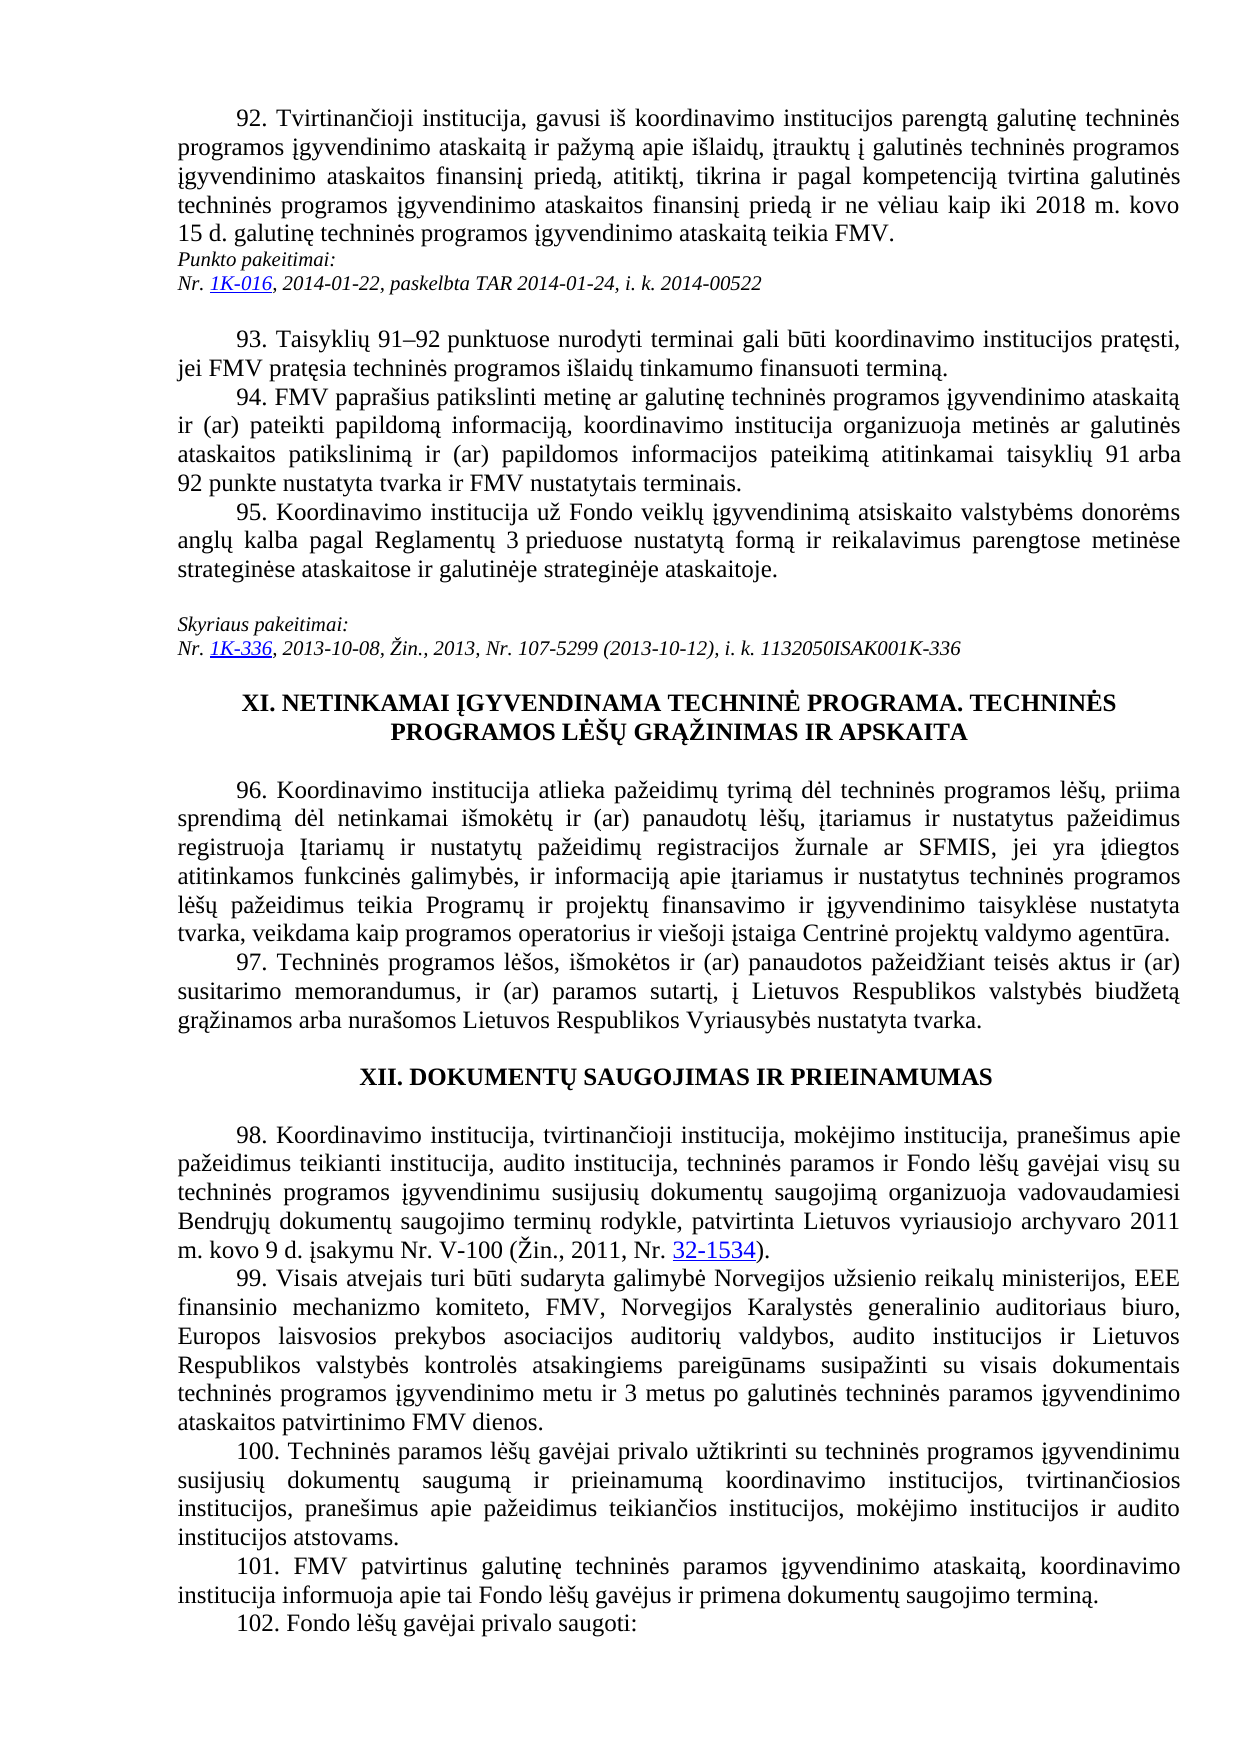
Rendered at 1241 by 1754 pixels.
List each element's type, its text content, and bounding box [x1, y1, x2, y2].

text 98. Koordinavimo institucija, tvirtinančioji institucija, mokėjimo institucija, pranešimus apie pažeidimus teikianti institucija, audito institucija, techninės paramos ir Fondo lėšų gavėjai visų su techninės programos įgyvendinimu susijusių dokumentų saugojimą organizuoja vadovaudamiesi Bendrųjų dokumentų saugojimo terminų rodykle, patvirtinta Lietuvos vyriausiojo archyvaro 2011 m. kovo 9 d. įsakymu Nr. V-100 (Žin., 2011, Nr. 32-1534). [177, 1120, 1181, 1263]
text XI. NETINKAMAI ĮGYVENDINAMA TECHNINĖ PROGRAMA. TECHNINĖS PROGRAMOS LĖŠŲ GRĄŽINIMAS IR APSKAITA [177, 688, 1181, 746]
text Skyriaus pakeitimai: [177, 612, 1181, 636]
text 102. Fondo lėšų gavėjai privalo saugoti: [177, 1608, 1181, 1637]
text 92. Tvirtinančioji institucija, gavusi iš koordinavimo institucijos parengtą galutinę techninės programos įgyvendinimo ataskaitą ir pažymą apie išlaidų, įtrauktų į galutinės techninės programos įgyvendinimo ataskaitos finansinį priedą, atitiktį, tikrina ir pagal kompetenciją tvirtina galutinės techninės programos įgyvendinimo ataskaitos finansinį priedą ir ne vėliau kaip iki 2018 m. kovo 15 d. galutinę techninės programos įgyvendinimo ataskaitą teikia FMV. [177, 103, 1181, 247]
text Nr. 1K-016, 2014-01-22, paskelbta TAR 2014-01-24, i. k. 2014-00522 [177, 271, 1181, 295]
text 101. FMV patvirtinus galutinę techninės paramos įgyvendinimo ataskaitą, koordinavimo institucija informuoja apie tai Fondo lėšų gavėjus ir primena dokumentų saugojimo terminą. [177, 1551, 1181, 1608]
text XII. DOKUMENTŲ SAUGOJIMAS IR PRIEINAMUMAS [177, 1062, 1181, 1091]
text 99. Visais atvejais turi būti sudaryta galimybė Norvegijos užsienio reikalų ministerijos, EEE finansinio mechanizmo komiteto, FMV, Norvegijos Karalystės generalinio auditoriaus biuro, Europos laisvosios prekybos asociacijos auditorių valdybos, audito institucijos ir Lietuvos Respublikos valstybės kontrolės atsakingiems pareigūnams susipažinti su visais dokumentais techninės programos įgyvendinimo metu ir 3 metus po galutinės techninės paramos įgyvendinimo ataskaitos patvirtinimo FMV dienos. [177, 1263, 1181, 1436]
text Punkto pakeitimai: [177, 247, 1181, 271]
text 95. Koordinavimo institucija už Fondo veiklų įgyvendinimą atsiskaito valstybėms donorėms anglų kalba pagal Reglamentų 3 prieduose nustatytą formą ir reikalavimus parengtose metinėse strateginėse ataskaitose ir galutinėje strateginėje ataskaitoje. [177, 497, 1181, 583]
text 96. Koordinavimo institucija atlieka pažeidimų tyrimą dėl techninės programos lėšų, priima sprendimą dėl netinkamai išmokėtų ir (ar) panaudotų lėšų, įtariamus ir nustatytus pažeidimus registruoja Įtariamų ir nustatytų pažeidimų registracijos žurnale ar SFMIS, jei yra įdiegtos atitinkamos funkcinės galimybės, ir informaciją apie įtariamus ir nustatytus techninės programos lėšų pažeidimus teikia Programų ir projektų finansavimo ir įgyvendinimo taisyklėse nustatyta tvarka, veikdama kaip programos operatorius ir viešoji įstaiga Centrinė projektų valdymo agentūra. [177, 775, 1181, 947]
text Nr. 1K-336, 2013-10-08, Žin., 2013, Nr. 107-5299 (2013-10-12), i. k. 1132050ISAK001K-336 [177, 636, 1181, 660]
text 93. Taisyklių 91–92 punktuose nurodyti terminai gali būti koordinavimo institucijos pratęsti, jei FMV pratęsia techninės programos išlaidų tinkamumo finansuoti terminą. [177, 324, 1181, 382]
text 94. FMV paprašius patikslinti metinę ar galutinę techninės programos įgyvendinimo ataskaitą ir (ar) pateikti papildomą informaciją, koordinavimo institucija organizuoja metinės ar galutinės ataskaitos patikslinimą ir (ar) papildomos informacijos pateikimą atitinkamai taisyklių 91 arba 92 punkte nustatyta tvarka ir FMV nustatytais terminais. [177, 382, 1181, 497]
text 100. Techninės paramos lėšų gavėjai privalo užtikrinti su techninės programos įgyvendinimu susijusių dokumentų saugumą ir prieinamumą koordinavimo institucijos, tvirtinančiosios institucijos, pranešimus apie pažeidimus teikiančios institucijos, mokėjimo institucijos ir audito institucijos atstovams. [177, 1436, 1181, 1551]
text 97. Techninės programos lėšos, išmokėtos ir (ar) panaudotos pažeidžiant teisės aktus ir (ar) susitarimo memorandumus, ir (ar) paramos sutartį, į Lietuvos Respublikos valstybės biudžetą grąžinamos arba nurašomos Lietuvos Respublikos Vyriausybės nustatyta tvarka. [177, 947, 1181, 1033]
